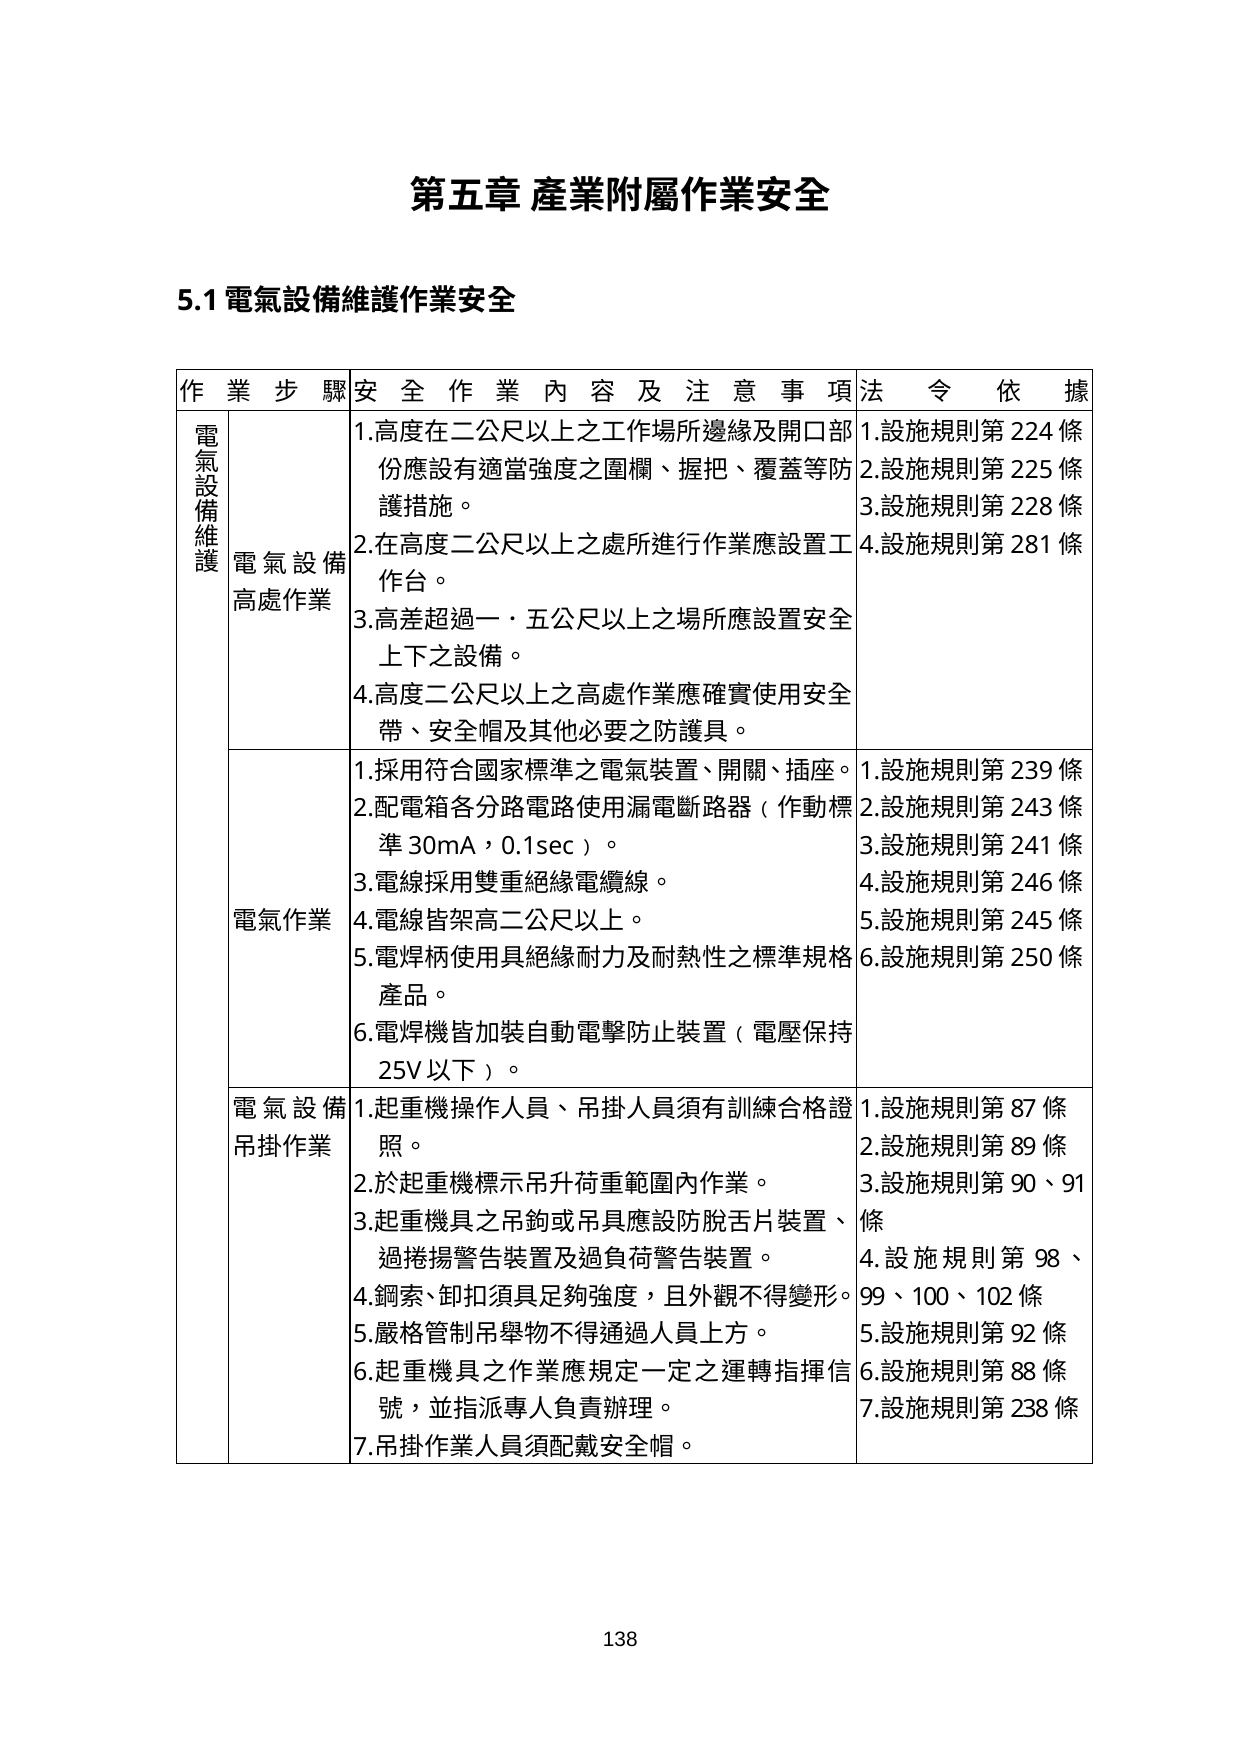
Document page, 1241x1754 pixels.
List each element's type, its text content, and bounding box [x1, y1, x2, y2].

table_header 法令依據 [857, 370, 1092, 410]
table_cell 1.採用符合國家標準之電氣裝置、開關、插座。 2.配電箱各分路電路使用漏電斷路器﹙作動標準30mA，0.1sec﹚。 3.電線採用雙重絕緣電纜線。 4.電線皆架高二公尺以上。 5.電焊柄使用具絕緣耐力及耐熱性之標準規格產品。 6.電焊機皆加裝自動電擊防止裝置﹙電壓保持25V以下﹚。 [351, 750, 856, 1087]
table_cell 電氣作業 [229, 750, 349, 1087]
text 5.1電氣設備維護作業安全 [148, 269, 1092, 319]
table_cell 1.起重機操作人員、吊掛人員須有訓練合格證照。 2.於起重機標示吊升荷重範圍內作業。 3.起重機具之吊鉤或吊具應設防脫舌片裝置、過捲揚警告裝置及過負荷警告裝置。 4.鋼索、卸扣須具足夠強度，且外觀不得變形。 5.嚴格管制吊舉物不得通過人員上方。 6.起重機具之作業應規定一定之運轉指揮信號，並指派專人負責辦理。 7.吊掛作業人員須配戴安全帽。 [351, 1088, 856, 1463]
table_header 安全作業內容及注意事項 [351, 370, 856, 410]
table_cell 1.設施規則第224條 2.設施規則第225條 3.設施規則第228條 4.設施規則第281條 [857, 411, 1092, 749]
text 第五章 產業附屬作業安全 [148, 164, 1092, 219]
table_cell 1.設施規則第239條 2.設施規則第243條 3.設施規則第241條 4.設施規則第246條 5.設施規則第245條 6.設施規則第250條 [857, 750, 1092, 1087]
table_cell 電氣設備高處作業 [229, 411, 349, 749]
table_cell 電氣設備吊掛作業 [229, 1088, 349, 1463]
table_cell 1.高度在二公尺以上之工作場所邊緣及開口部份應設有適當強度之圍欄、握把、覆蓋等防護措施。 2.在高度二公尺以上之處所進行作業應設置工作台。 3.高差超過一．五公尺以上之場所應設置安全上下之設備。 4.高度二公尺以上之高處作業應確實使用安全帶、安全帽及其他必要之防護具。 [351, 411, 856, 749]
table_header 作業步驟 [177, 370, 349, 410]
table_cell 1.設施規則第87條 2.設施規則第89條 3.設施規則第90、91條 4.設施規則第98、99、100、102條 5.設施規則第92條 6.設施規則第88條 7.設施規則第238條 [857, 1088, 1092, 1463]
table_cell 電氣設備維護 [177, 411, 228, 1463]
